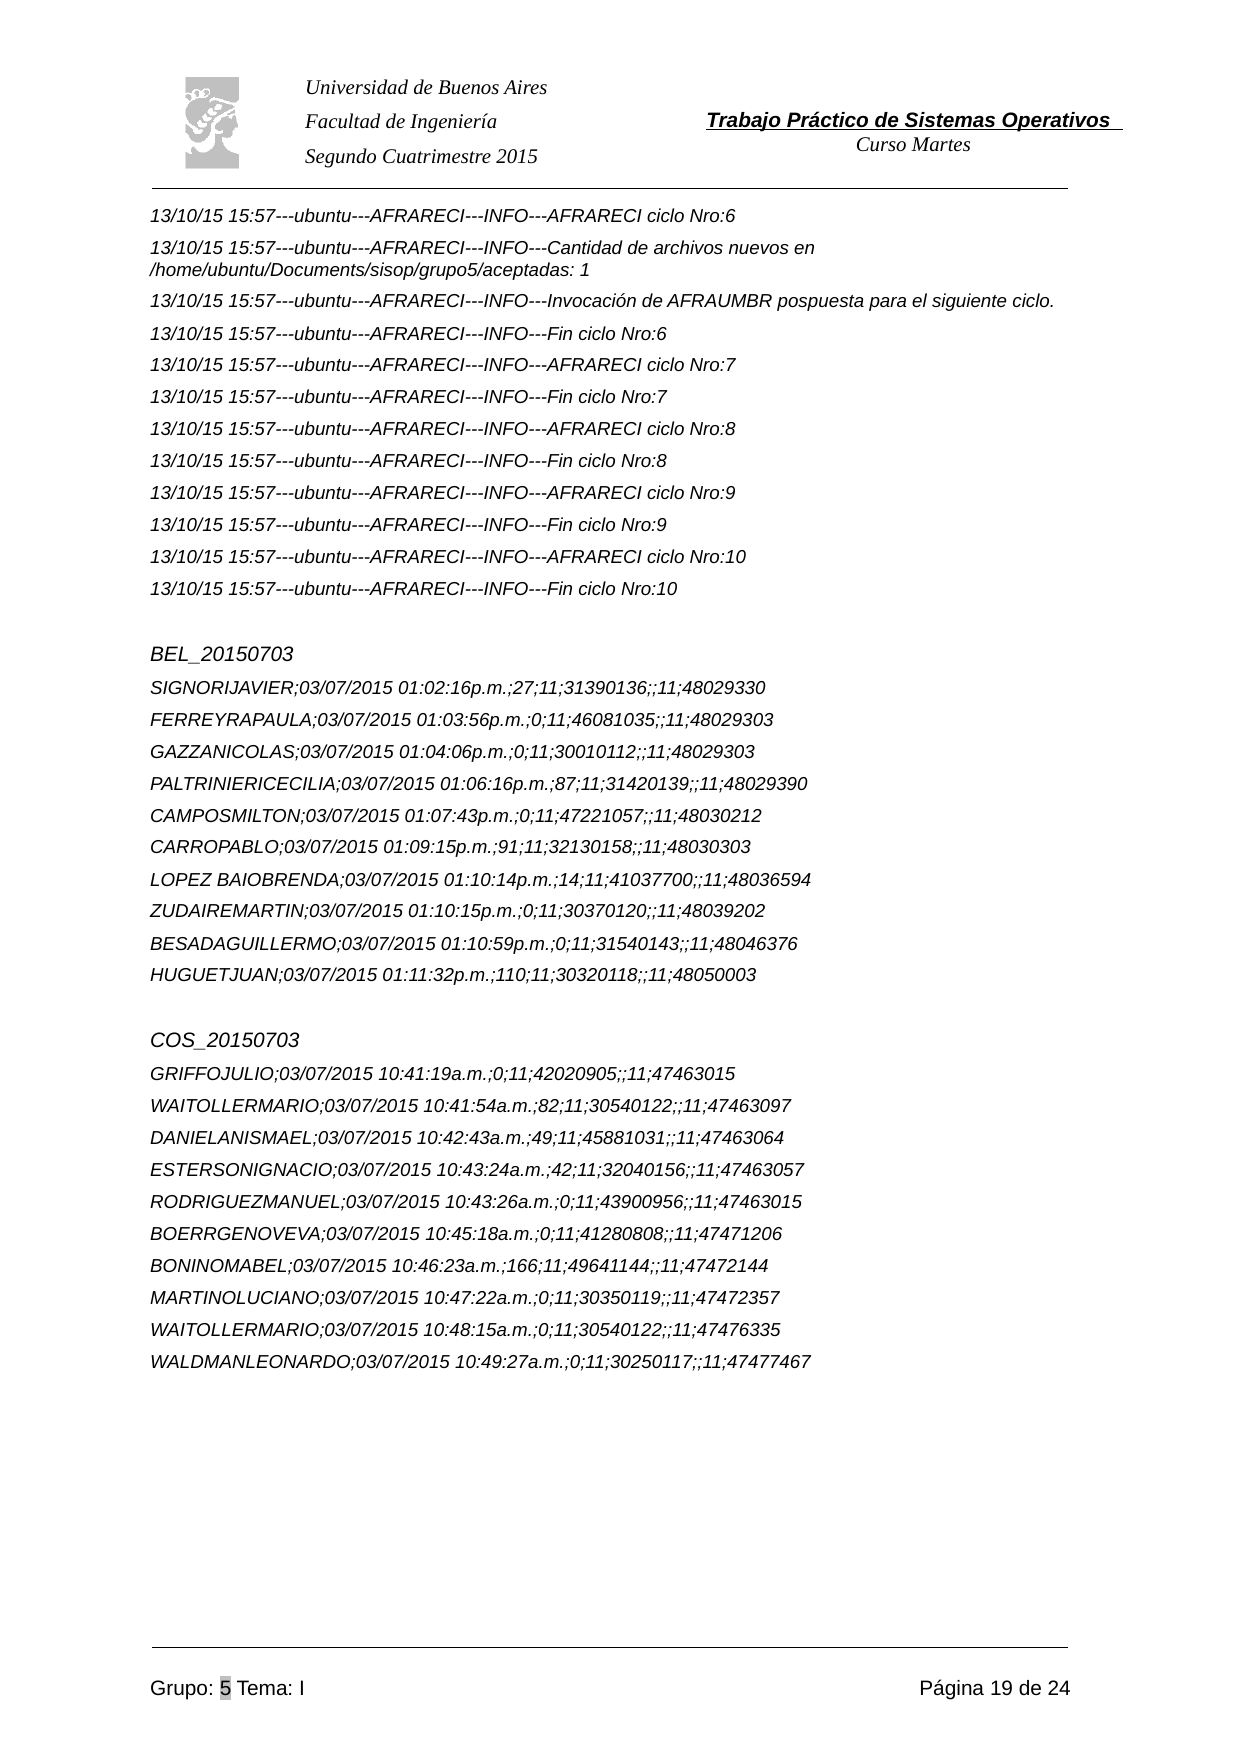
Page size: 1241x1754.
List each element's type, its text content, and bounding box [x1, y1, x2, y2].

text BONINOMABEL;03/07/2015 10:46:23a.m.;166;11;49641144;;11;47472144 [150, 1254, 1090, 1276]
text BEL_20150703 [150, 642, 1090, 666]
text COS_20150703 [150, 1028, 1090, 1052]
text WAITOLLERMARIO;03/07/2015 10:48:15a.m.;0;11;30540122;;11;47476335 [150, 1318, 1090, 1340]
text FERREYRAPAULA;03/07/2015 01:03:56p.m.;0;11;46081035;;11;48029303 [150, 708, 1090, 730]
text CARROPABLO;03/07/2015 01:09:15p.m.;91;11;32130158;;11;48030303 [150, 836, 1090, 858]
text GAZZANICOLAS;03/07/2015 01:04:06p.m.;0;11;30010112;;11;48029303 [150, 740, 1090, 762]
text HUGUETJUAN;03/07/2015 01:11:32p.m.;110;11;30320118;;11;48050003 [150, 964, 1090, 986]
text PALTRINIERICECILIA;03/07/2015 01:06:16p.m.;87;11;31420139;;11;48029390 [150, 772, 1090, 794]
text 13/10/15 15:57---ubuntu---AFRARECI---INFO---AFRARECI ciclo Nro:7 [150, 354, 1090, 376]
text 13/10/15 15:57---ubuntu---AFRARECI---INFO---Fin ciclo Nro:8 [150, 450, 1090, 472]
text WAITOLLERMARIO;03/07/2015 10:41:54a.m.;82;11;30540122;;11;47463097 [150, 1094, 1090, 1116]
text 13/10/15 15:57---ubuntu---AFRARECI---INFO---Fin ciclo Nro:10 [150, 578, 1090, 600]
text 13/10/15 15:57---ubuntu---AFRARECI---INFO---Fin ciclo Nro:6 [150, 322, 1090, 344]
text 13/10/15 15:57---ubuntu---AFRARECI---INFO---Invocación de AFRAUMBR pospuesta para el siguiente ciclo. [150, 290, 1090, 312]
text CAMPOSMILTON;03/07/2015 01:07:43p.m.;0;11;47221057;;11;48030212 [150, 804, 1090, 826]
text LOPEZ BAIOBRENDA;03/07/2015 01:10:14p.m.;14;11;41037700;;11;48036594 [150, 868, 1090, 890]
text 13/10/15 15:57---ubuntu---AFRARECI---INFO---Cantidad de archivos nuevos en /home/ubuntu/Documents/sisop/grupo5/aceptadas: 1 [150, 237, 1090, 280]
picture [183, 74, 246, 171]
text 13/10/15 15:57---ubuntu---AFRARECI---INFO---AFRARECI ciclo Nro:8 [150, 418, 1090, 440]
text 13/10/15 15:57---ubuntu---AFRARECI---INFO---Fin ciclo Nro:7 [150, 386, 1090, 408]
text WALDMANLEONARDO;03/07/2015 10:49:27a.m.;0;11;30250117;;11;47477467 [150, 1350, 1090, 1372]
text SIGNORIJAVIER;03/07/2015 01:02:16p.m.;27;11;31390136;;11;48029330 [150, 676, 1090, 698]
text 13/10/15 15:57---ubuntu---AFRARECI---INFO---AFRARECI ciclo Nro:6 [150, 205, 1090, 226]
text ESTERSONIGNACIO;03/07/2015 10:43:24a.m.;42;11;32040156;;11;47463057 [150, 1158, 1090, 1180]
text 13/10/15 15:57---ubuntu---AFRARECI---INFO---Fin ciclo Nro:9 [150, 514, 1090, 536]
text GRIFFOJULIO;03/07/2015 10:41:19a.m.;0;11;42020905;;11;47463015 [150, 1063, 1090, 1084]
text ZUDAIREMARTIN;03/07/2015 01:10:15p.m.;0;11;30370120;;11;48039202 [150, 900, 1090, 922]
text MARTINOLUCIANO;03/07/2015 10:47:22a.m.;0;11;30350119;;11;47472357 [150, 1286, 1090, 1308]
text 13/10/15 15:57---ubuntu---AFRARECI---INFO---AFRARECI ciclo Nro:9 [150, 482, 1090, 504]
text 13/10/15 15:57---ubuntu---AFRARECI---INFO---AFRARECI ciclo Nro:10 [150, 546, 1090, 568]
text RODRIGUEZMANUEL;03/07/2015 10:43:26a.m.;0;11;43900956;;11;47463015 [150, 1191, 1090, 1212]
text BOERRGENOVEVA;03/07/2015 10:45:18a.m.;0;11;41280808;;11;47471206 [150, 1222, 1090, 1244]
text DANIELANISMAEL;03/07/2015 10:42:43a.m.;49;11;45881031;;11;47463064 [150, 1127, 1090, 1148]
text BESADAGUILLERMO;03/07/2015 01:10:59p.m.;0;11;31540143;;11;48046376 [150, 932, 1090, 954]
